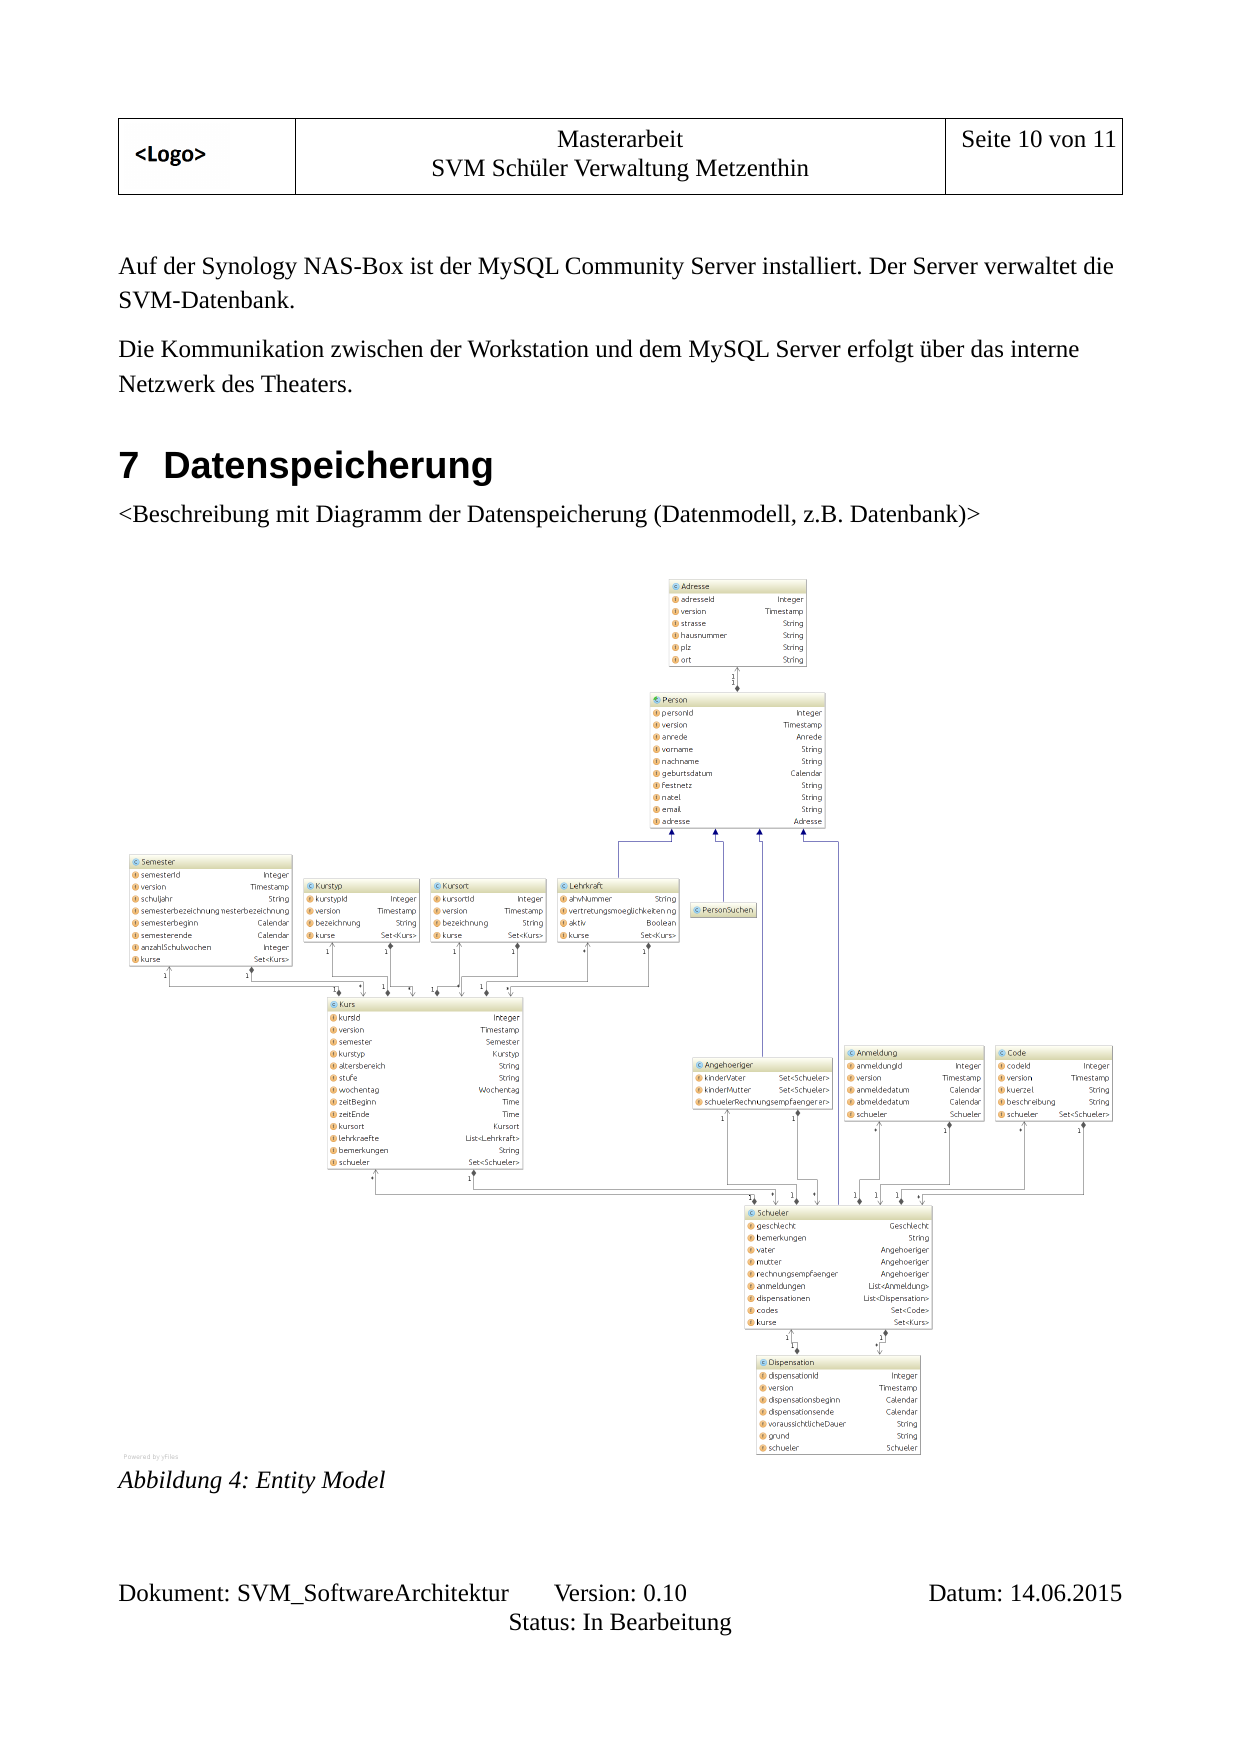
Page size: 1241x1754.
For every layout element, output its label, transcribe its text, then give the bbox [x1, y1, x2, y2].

text <Beschreibung mit Diagramm der Datenspeicherung (Datenmodell, z.B. Datenbank)> [118, 499, 1122, 528]
text Auf der Synology NAS-Box ist der MySQL Community Server installiert. Der Server verwaltet die SVM-Datenbank. [118, 251, 1122, 314]
picture [123, 123, 230, 189]
text Die Kommunikation zwischen der Workstation und dem MySQL Server erfolgt über das interne Netzwerk des Theaters. [118, 334, 1122, 397]
picture [118, 568, 1123, 1465]
subtitle Datenspeicherung [118, 443, 1122, 486]
text Abbildung 4: Entity Model [118, 1465, 1122, 1494]
